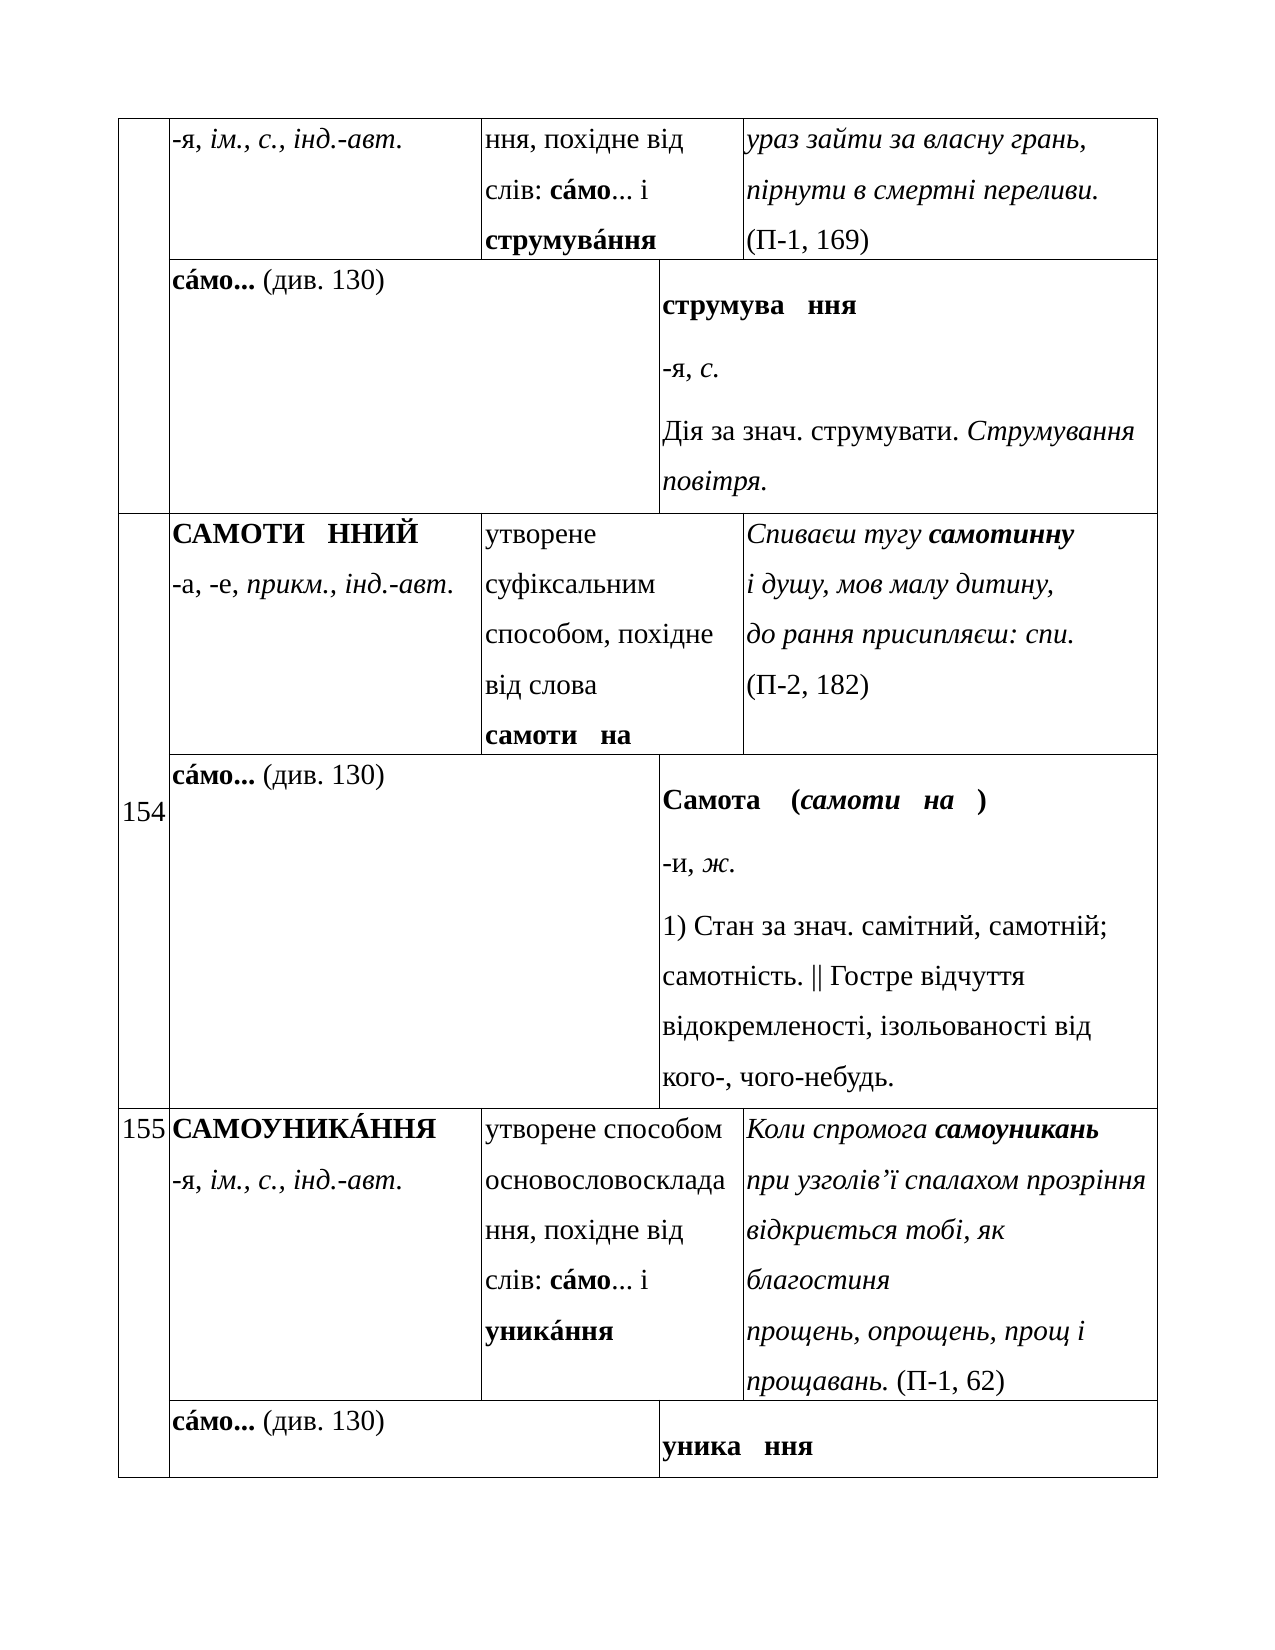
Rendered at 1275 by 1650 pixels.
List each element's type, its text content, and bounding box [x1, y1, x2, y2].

table_cell сáмо... (див. 130) [170, 1401, 659, 1477]
table_cell утворене способом основословоскладання, похідне від слів: сáмо... і уникáння [482, 1109, 743, 1399]
table_cell утворене суфіксальним способом, похідне від слова самотина [482, 514, 743, 754]
table_cell сáмо... (див. 130) [170, 755, 659, 1108]
table_cell Коли спромога самоуникань при узголів’ї спалахом прозріння відкриється тобі, як благостиня прощень, опрощень, прощ і прощавань. (П‑1, 62) [744, 1109, 1157, 1399]
table_cell Самоуникáння -я, ім., с., інд.-авт. [170, 1109, 481, 1399]
table_cell струмування -я, с. Дія за знач. струмувати. Струмування повітря. [660, 260, 1157, 512]
table_cell сáмо... (див. 130) [170, 260, 659, 512]
table_cell 155 [119, 1109, 169, 1477]
table_cell -я, ім., с., інд.-авт. [170, 119, 481, 259]
table_cell [119, 119, 169, 512]
table_cell 154 [119, 514, 169, 1108]
table_cell Спиваєш тугу самотинну і душу, мов малу дитину, до рання присипляєш: спи. (П‑2, 182) [744, 514, 1157, 754]
table_cell Самота (самотина) -и, ж. 1) Стан за знач. самітний, самотній; самотність. || Гостре відчуття відокремленості, ізольованості від кого-, чого-небудь. [660, 755, 1157, 1108]
table_cell ння, похідне від слів: сáмо... і струмувáння [482, 119, 743, 259]
table_cell уникання [660, 1401, 1157, 1477]
table_cell Самотинний -а, -е, прикм., інд.-авт. [170, 514, 481, 754]
table_cell ураз зайти за власну грань, пірнути в смертні переливи. (П‑1, 169) [744, 119, 1157, 259]
